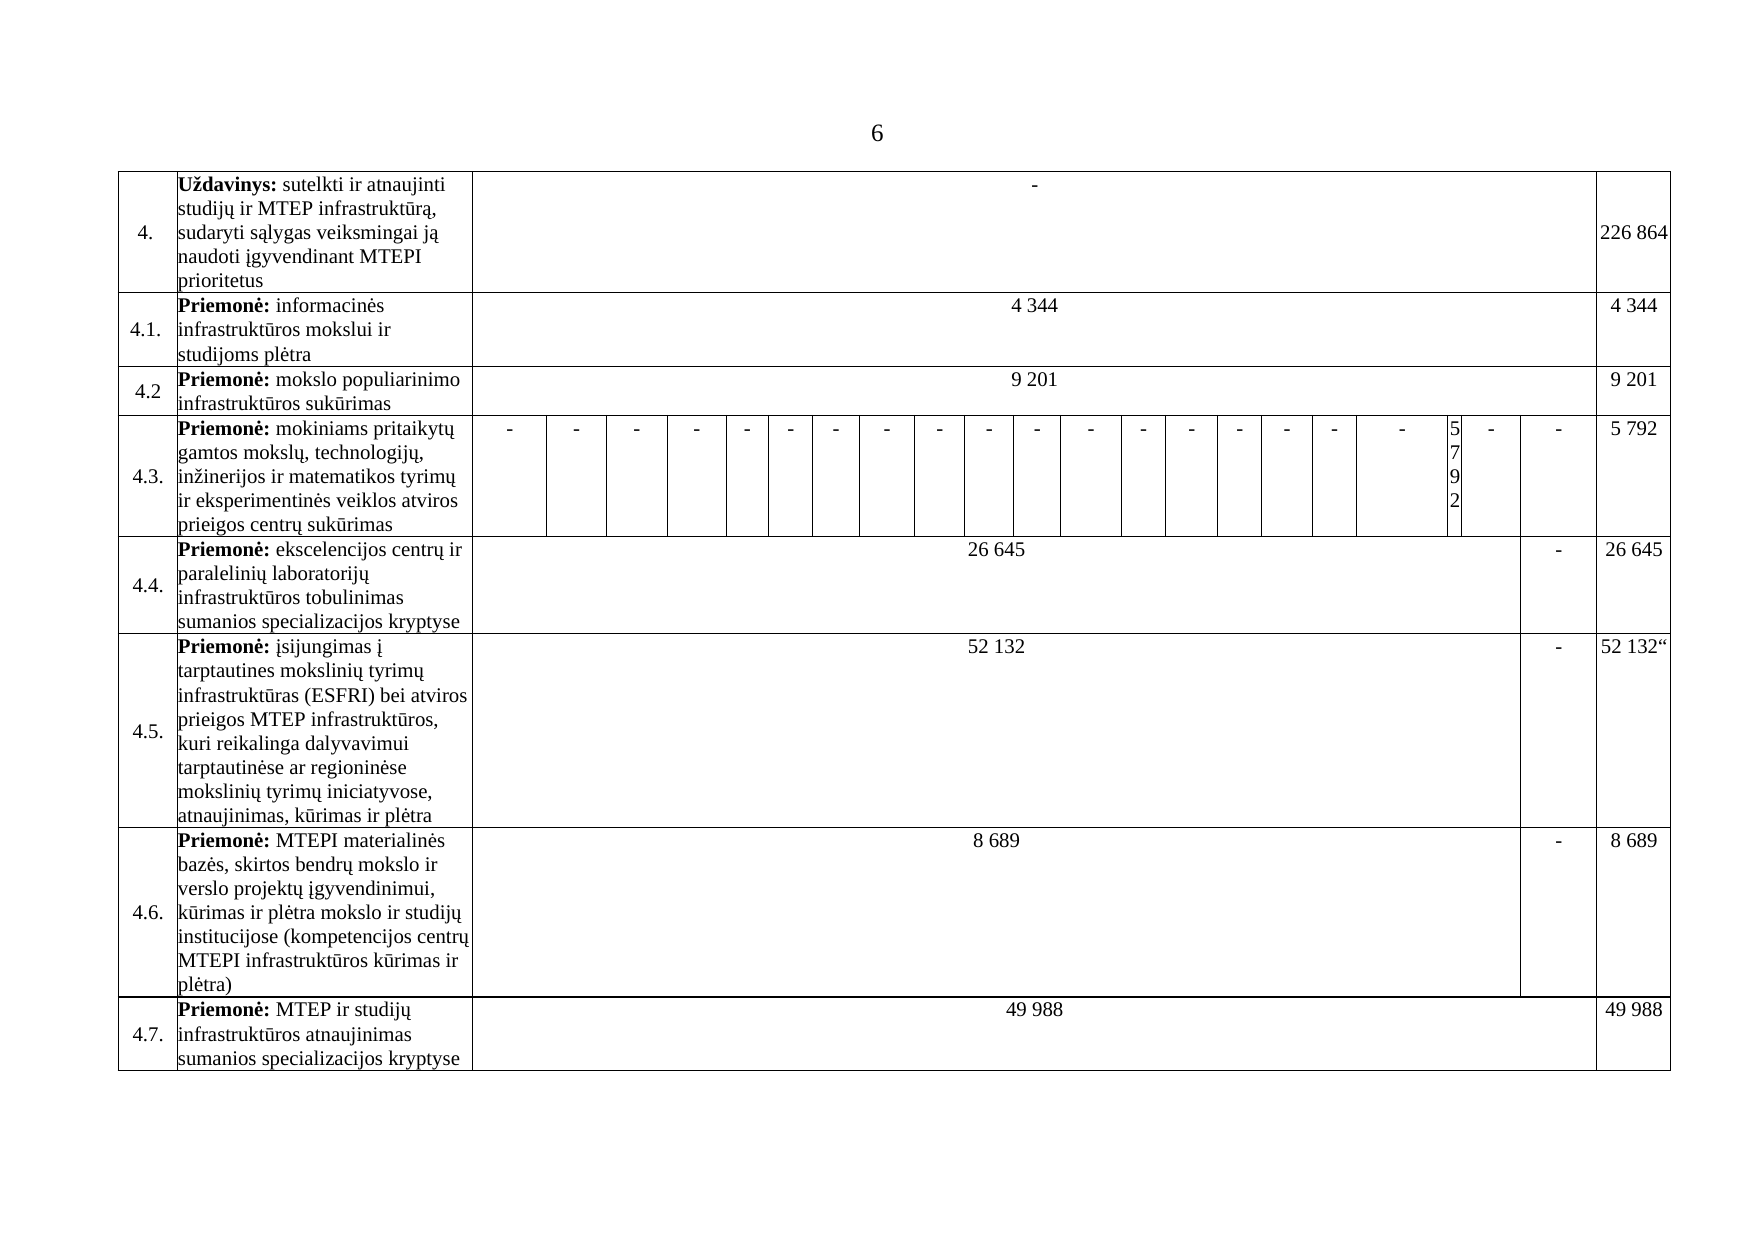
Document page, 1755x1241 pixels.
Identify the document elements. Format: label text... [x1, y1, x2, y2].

table_cell 9 201 [473, 367, 1596, 415]
table_cell - [1521, 537, 1596, 633]
table_cell - [1521, 828, 1596, 996]
table_cell Priemonė: MTEP ir studijų infrastruktūros atnaujinimas sumanios specializacijos kryptyse [178, 998, 472, 1069]
table_cell 226 864 [1597, 172, 1670, 292]
table_cell 4.7. [119, 998, 177, 1069]
table_cell 5 792 [1448, 416, 1461, 536]
table_cell 26 645 [1597, 537, 1670, 633]
table_cell Uždavinys: sutelkti ir atnaujinti studijų ir MTEP infrastruktūrą, sudaryti sąlygas veiksmingai ją naudoti įgyvendinant MTEPI prioritetus [178, 172, 472, 292]
table_cell - [473, 416, 546, 536]
table_cell - [727, 416, 768, 536]
table_cell 4.3. [119, 416, 177, 536]
table_cell 9 201 [1597, 367, 1670, 415]
table_cell Priemonė: mokslo populiarinimo infrastruktūros sukūrimas [178, 367, 472, 415]
table_cell - [813, 416, 859, 536]
table_cell - [547, 416, 606, 536]
table_cell - [1521, 634, 1596, 827]
table_cell Priemonė: mokiniams pritaikytų gamtos mokslų, technologijų, inžinerijos ir matematikos tyrimų ir eksperimentinės veiklos atviros prieigos centrų sukūrimas [178, 416, 472, 536]
table_cell 4 344 [1597, 293, 1670, 366]
table_cell 5 792 [1597, 416, 1670, 536]
table_cell Priemonė: MTEPI materialinės bazės, skirtos bendrų mokslo ir verslo projektų įgyvendinimui, kūrimas ir plėtra mokslo ir studijų institucijose (kompetencijos centrų MTEPI infrastruktūros kūrimas ir plėtra) [178, 828, 472, 996]
table_cell - [1218, 416, 1261, 536]
table_cell 8 689 [1597, 828, 1670, 996]
table_cell - [473, 172, 1596, 292]
table_cell - [1014, 416, 1060, 536]
table_cell 52 132“ [1597, 634, 1670, 827]
table_cell 52 132 [473, 634, 1520, 827]
table_cell 4. [119, 172, 177, 292]
table_cell - [1357, 416, 1447, 536]
table_cell - [1122, 416, 1165, 536]
table_cell 4.4. [119, 537, 177, 633]
table_cell - [668, 416, 726, 536]
table_cell - [1521, 416, 1596, 536]
table_cell 4 344 [473, 293, 1596, 366]
table_cell - [607, 416, 667, 536]
table_cell - [860, 416, 914, 536]
table_cell - [1462, 416, 1520, 536]
table_cell 4.6. [119, 828, 177, 996]
table_cell Priemonė: ekscelencijos centrų ir paralelinių laboratorijų infrastruktūros tobulinimas sumanios specializacijos kryptyse [178, 537, 472, 633]
table_cell Priemonė: įsijungimas į tarptautines mokslinių tyrimų infrastruktūras (ESFRI) bei atviros prieigos MTEP infrastruktūros, kuri reikalinga dalyvavimui tarptautinėse ar regioninėse mokslinių tyrimų iniciatyvose, atnaujinimas, kūrimas ir plėtra [178, 634, 472, 827]
table_cell - [1313, 416, 1356, 536]
table_cell 8 689 [473, 828, 1520, 996]
table_cell 26 645 [473, 537, 1520, 633]
table_cell 4.2 [119, 367, 177, 415]
table_cell - [769, 416, 812, 536]
table_cell - [965, 416, 1013, 536]
table_cell 4.5. [119, 634, 177, 827]
table_cell 49 988 [473, 998, 1596, 1069]
table_cell - [1166, 416, 1217, 536]
table_cell - [1061, 416, 1121, 536]
table_cell Priemonė: informacinės infrastruktūros mokslui ir studijoms plėtra [178, 293, 472, 366]
table_cell - [1262, 416, 1312, 536]
table_cell - [915, 416, 964, 536]
table_cell 4.1. [119, 293, 177, 366]
table_cell 49 988 [1597, 998, 1670, 1069]
